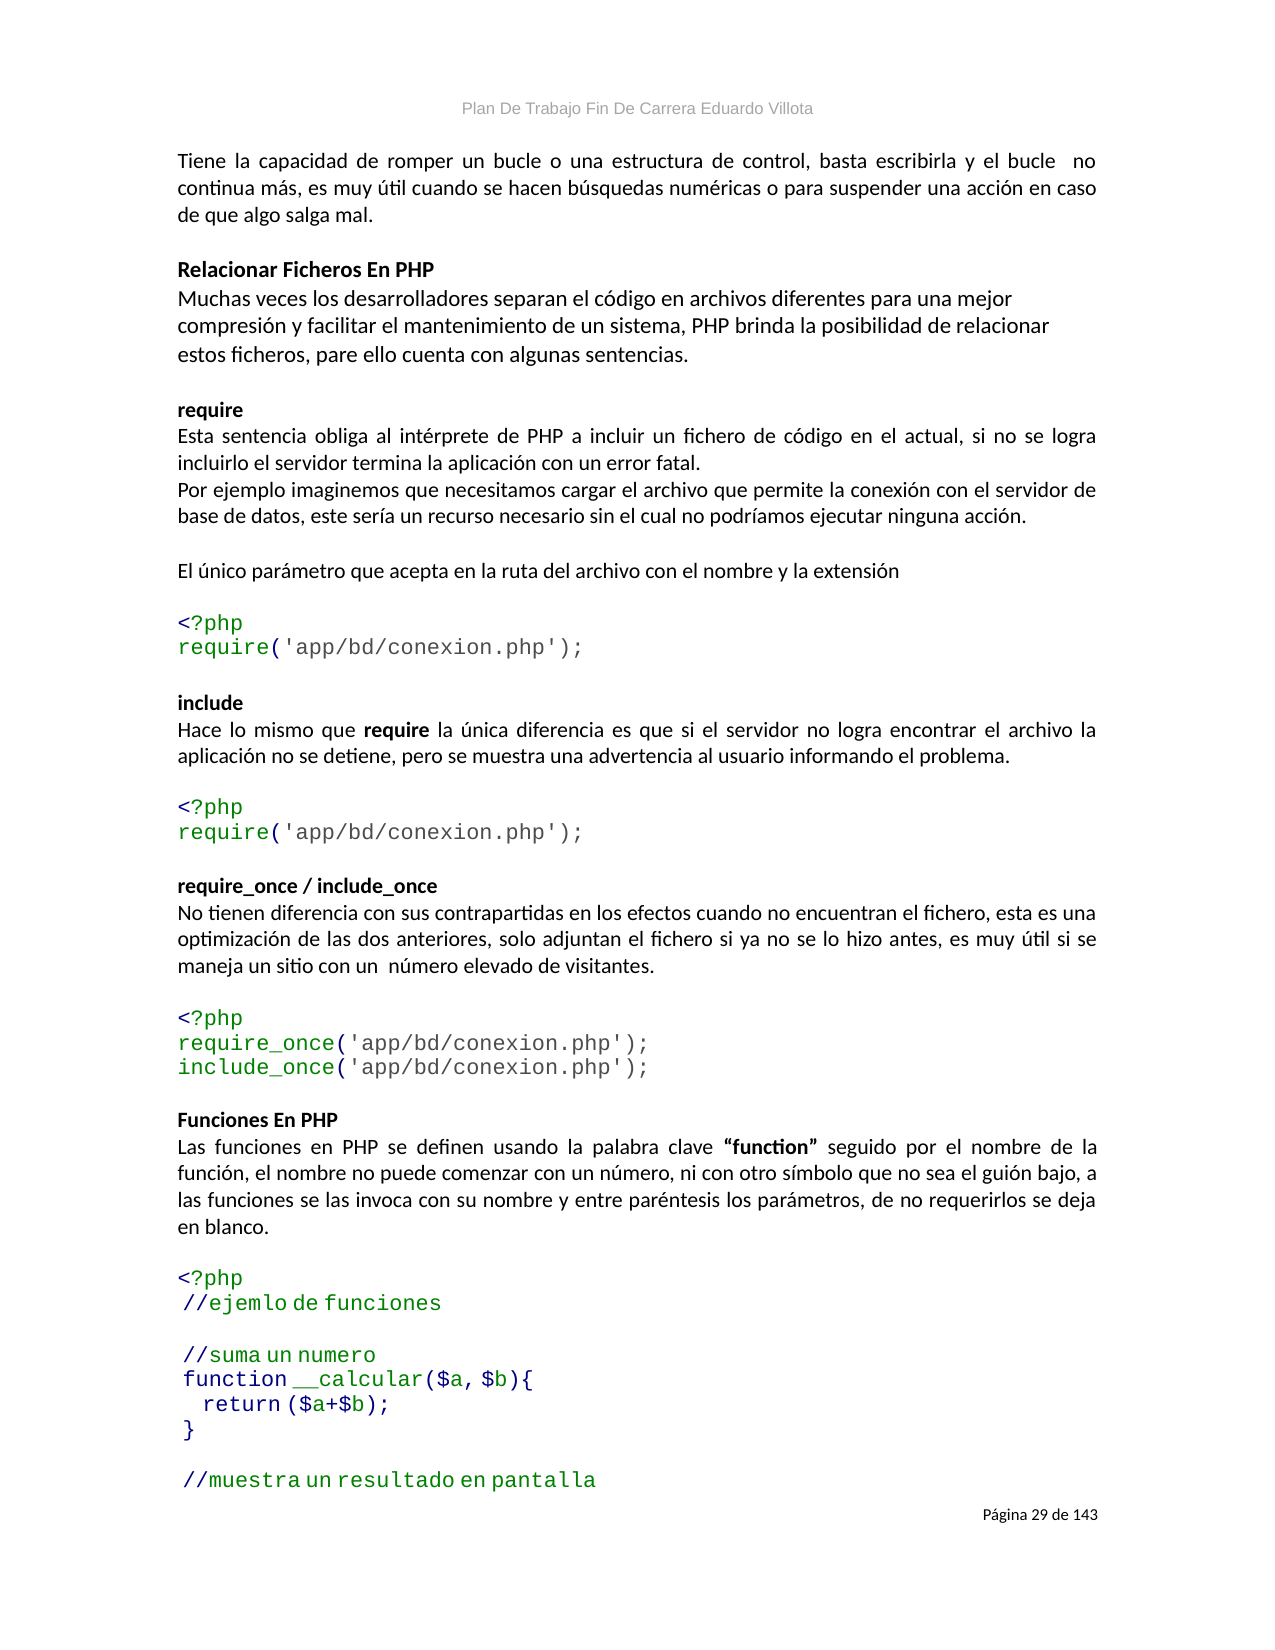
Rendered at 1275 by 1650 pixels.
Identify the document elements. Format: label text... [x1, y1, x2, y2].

text <?php [177, 1007, 1098, 1032]
text require_once / include_once [177, 872, 1098, 899]
text require('app/bd/conexion.php'); [177, 637, 1098, 661]
text include [177, 689, 1098, 716]
text } [177, 1418, 1098, 1443]
text No tienen diferencia con sus contrapartidas en los efectos cuando no encuentran el fichero, esta es una optimización de las dos anteriores, solo adjuntan el fichero si ya no se lo hizo antes, es muy útil si se maneja un sitio con un número elevado de visitantes. [177, 899, 1098, 979]
text <?php [177, 796, 1098, 821]
text //ejemlo de funciones [177, 1292, 1098, 1317]
text //suma un numero [177, 1344, 1098, 1368]
text function __calcular($a, $b){ [177, 1368, 1098, 1393]
text Muchas veces los desarrolladores separan el código en archivos diferentes para una mejor compresión y facilitar el mantenimiento de un sistema, PHP brinda la posibilidad de relacionar estos ficheros, pare ello cuenta con algunas sentencias. [177, 284, 1098, 368]
text <?php [177, 612, 1098, 637]
text return ($a+$b); [177, 1393, 1098, 1418]
text include_once('app/bd/conexion.php'); [177, 1057, 1098, 1081]
text Esta sentencia obliga al intérprete de PHP a incluir un fichero de código en el actual, si no se logra incluirlo el servidor termina la aplicación con un error fatal. [177, 422, 1098, 476]
text Relacionar Ficheros En PHP [177, 256, 1098, 284]
text require [177, 396, 1098, 422]
text require_once('app/bd/conexion.php'); [177, 1032, 1098, 1057]
text Las funciones en PHP se definen usando la palabra clave “function” seguido por el nombre de la función, el nombre no puede comenzar con un número, ni con otro símbolo que no sea el guión bajo, a las funciones se las invoca con su nombre y entre paréntesis los parámetros, de no requerirlos se deja en blanco. [177, 1133, 1098, 1239]
text El único parámetro que acepta en la ruta del archivo con el nombre y la extensión [177, 557, 1098, 584]
text Por ejemplo imaginemos que necesitamos cargar el archivo que permite la conexión con el servidor de base de datos, este sería un recurso necesario sin el cual no podríamos ejecutar ninguna acción. [177, 476, 1098, 529]
text Tiene la capacidad de romper un bucle o una estructura de control, basta escribirla y el bucle no continua más, es muy útil cuando se hacen búsquedas numéricas o para suspender una acción en caso de que algo salga mal. [177, 148, 1098, 228]
text //muestra un resultado en pantalla [177, 1469, 1098, 1494]
text Hace lo mismo que require la única diferencia es que si el servidor no logra encontrar el archivo la aplicación no se detiene, pero se muestra una advertencia al usuario informando el problema. [177, 716, 1098, 769]
text require('app/bd/conexion.php'); [177, 821, 1098, 846]
text <?php [177, 1267, 1098, 1292]
text Funciones En PHP [177, 1106, 1098, 1133]
